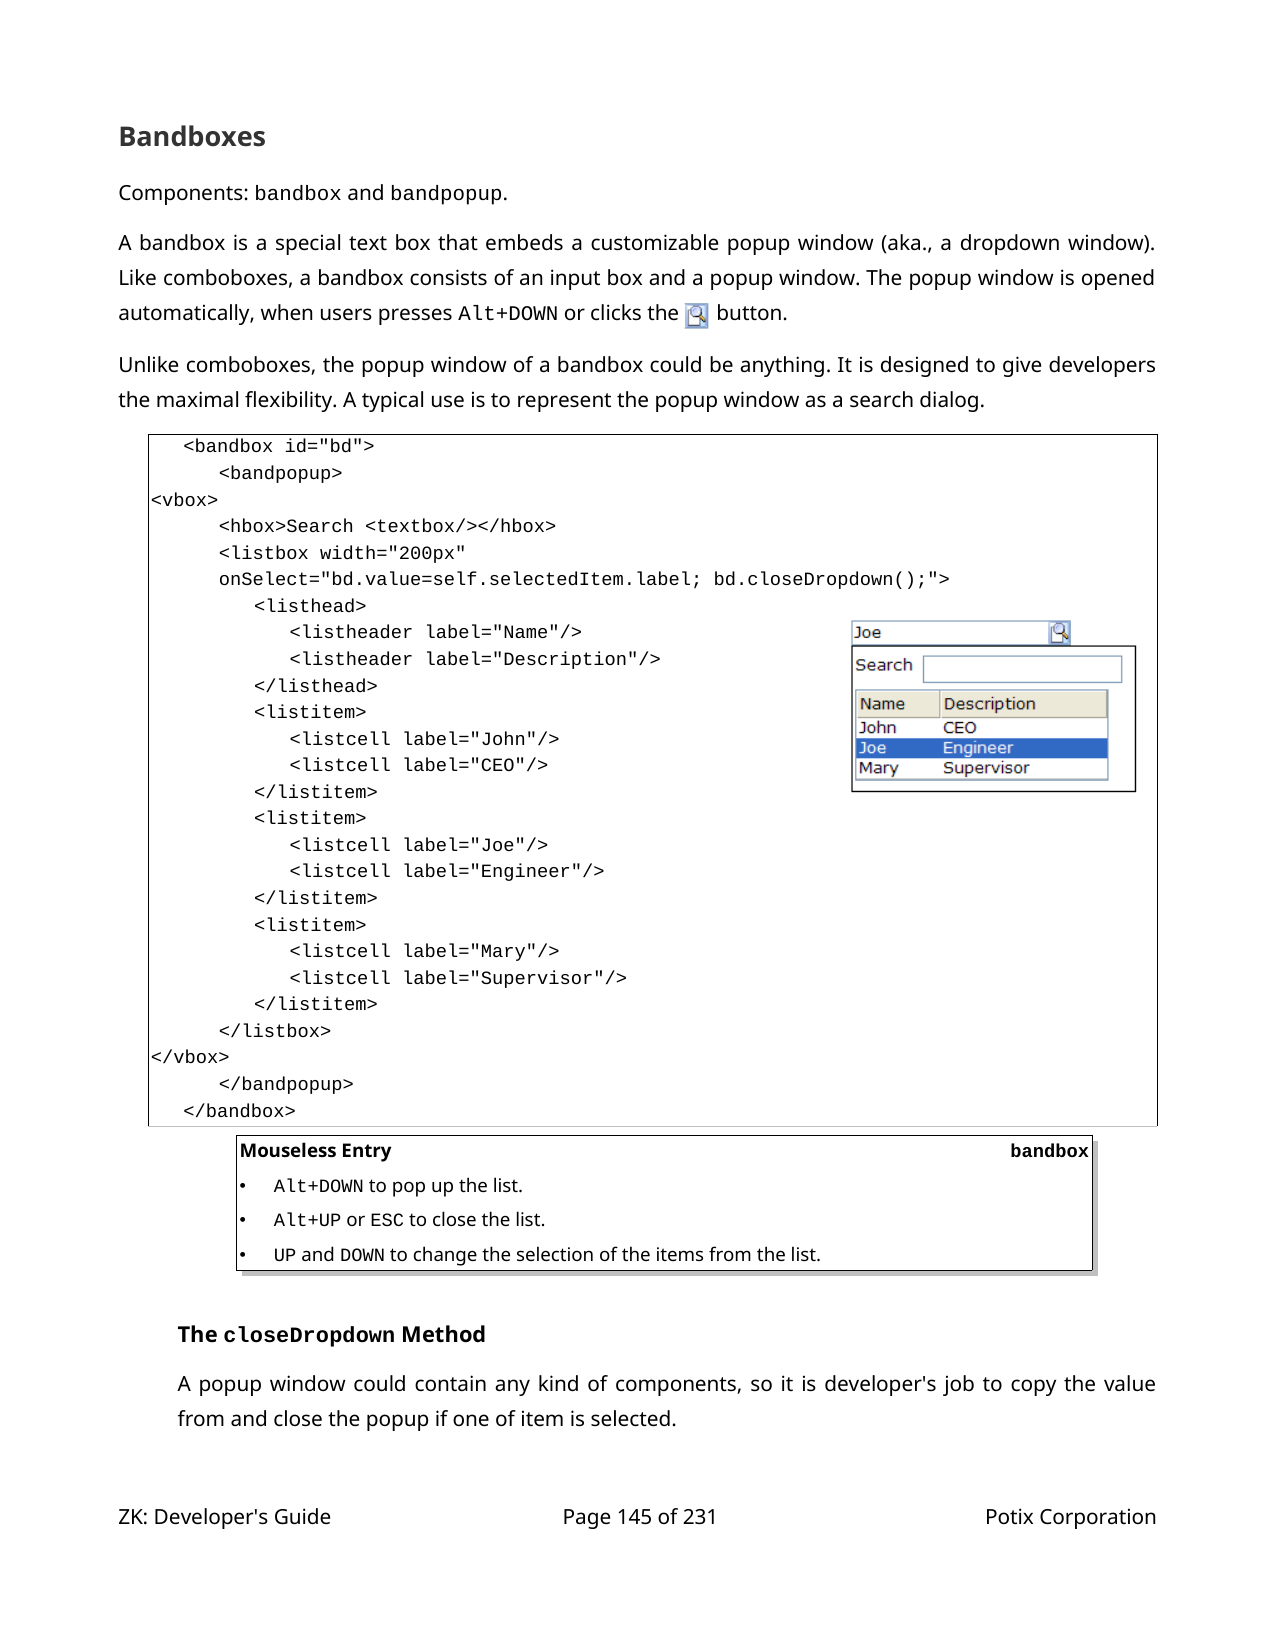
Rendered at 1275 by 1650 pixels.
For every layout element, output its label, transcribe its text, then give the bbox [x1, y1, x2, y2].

subtitle Bandboxes [118, 118, 1157, 155]
subtitle The closeDropdown Method [177, 1318, 1157, 1349]
text A popup window could contain any kind of components, so it is developer's job to copy the value from and close the popup if one of item is selected. [177, 1369, 1157, 1433]
text A bandbox is a special text box that embeds a customizable popup window (aka., a dropdown window). Like comboboxes, a bandbox consists of an input box and a popup window. The popup window is opened automatically, when users presses Alt+DOWN or clicks the button. [118, 228, 1157, 330]
list Alt+UP or ESC to close the list. [237, 1204, 1092, 1232]
list Alt+DOWN to pop up the list. [237, 1169, 1092, 1198]
picture [684, 302, 711, 330]
picture [849, 618, 1140, 796]
text <bandbox id="bd"> <bandpopup> <vbox> <hbox>Search <textbox/></hbox> <listbox width="200px" onSelect="bd.value=self.selectedItem.label; bd.closeDropdown();"> <listhead> <listheader label="Name"/> <listheader label="Description"/> </listhead> <listitem> <listcell label="John"/> <listcell label="CEO"/> </listitem> <listitem> <listcell label="Joe"/> <listcell label="Engineer"/> </listitem> <listitem> <listcell label="Mary"/> <listcell label="Supervisor"/> </listitem> </listbox> </vbox> </bandpopup> </bandbox> [149, 435, 1157, 1126]
text Components: bandbox and bandpopup. [118, 178, 1157, 207]
text Unlike comboboxes, the popup window of a bandbox could be anything. It is designed to give developers the maximal flexibility. A typical use is to represent the popup window as a search dialog. [118, 350, 1157, 414]
text Mouseless Entry bandbox [237, 1136, 1092, 1163]
list UP and DOWN to change the selection of the items from the list. [237, 1238, 1092, 1270]
